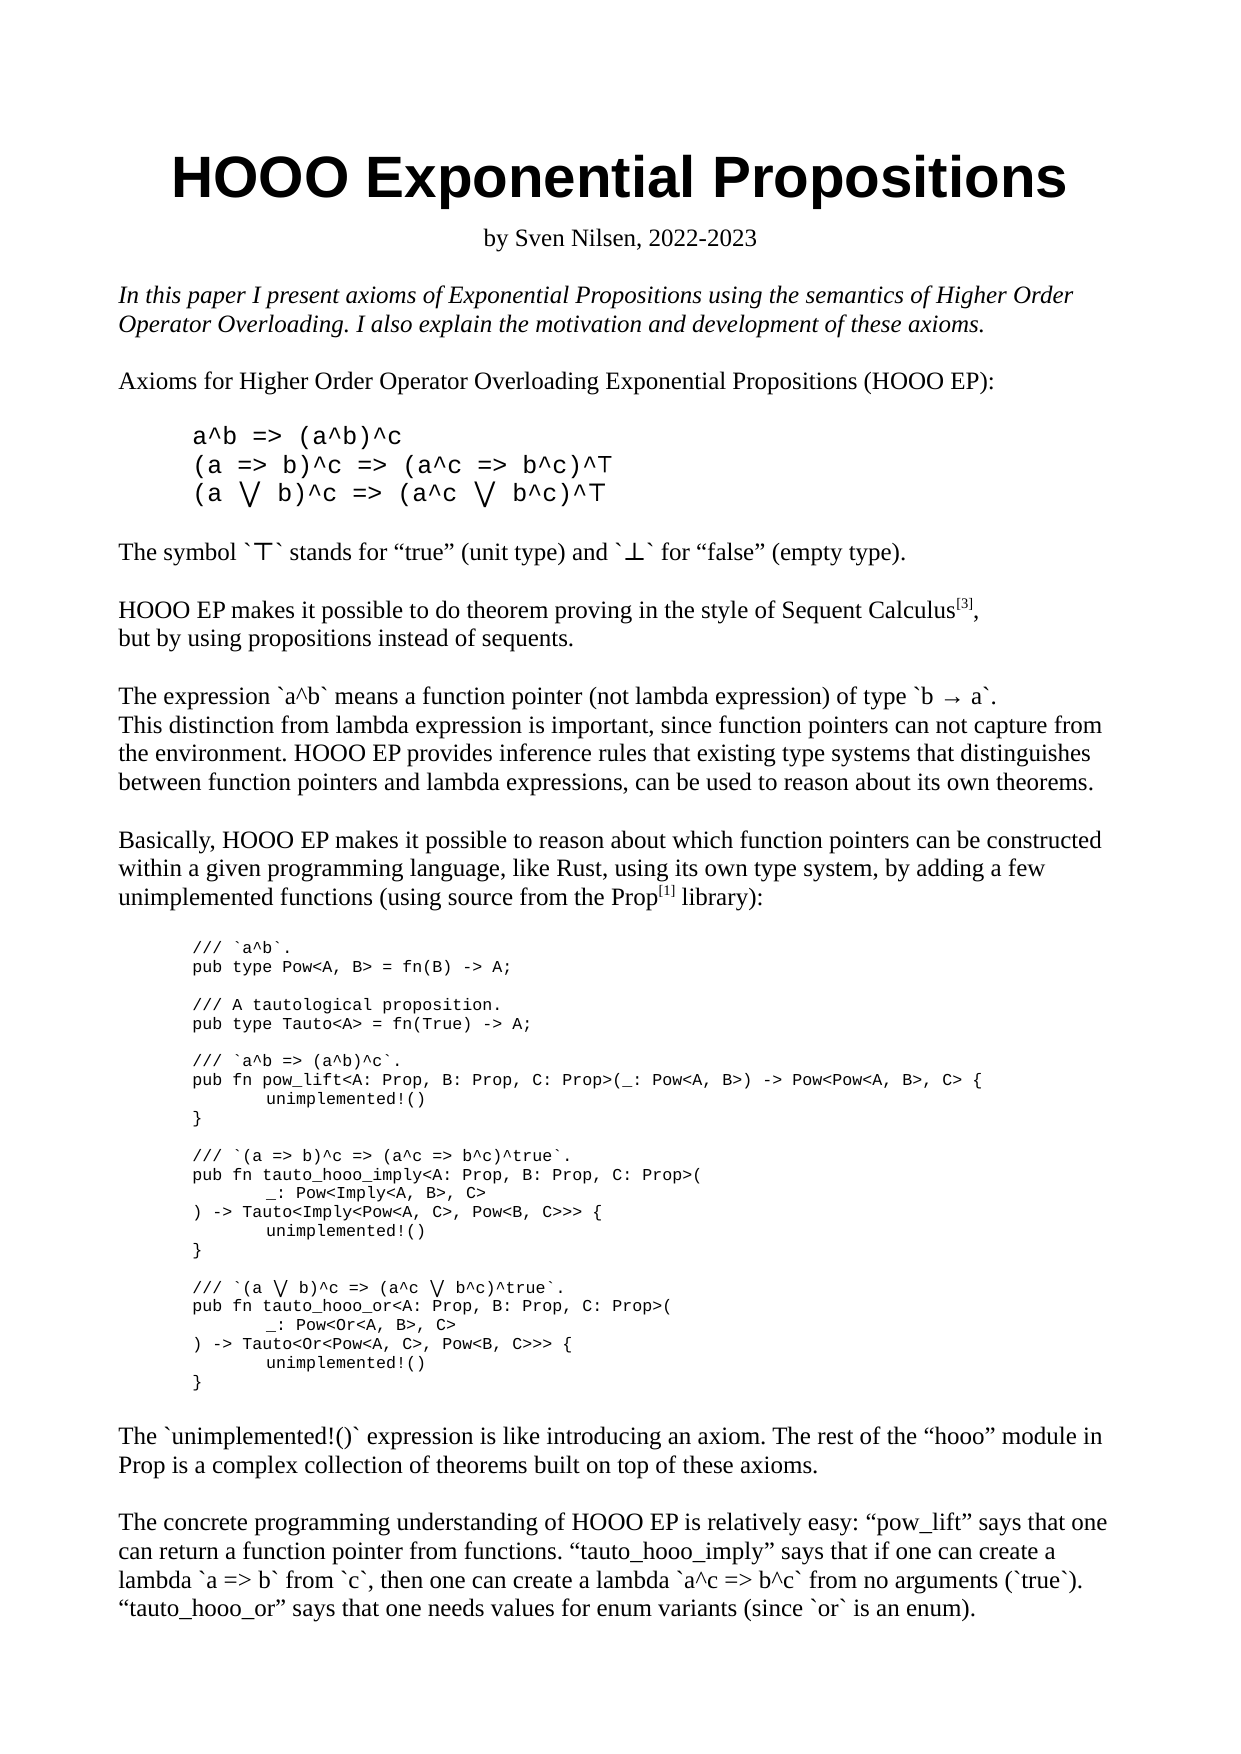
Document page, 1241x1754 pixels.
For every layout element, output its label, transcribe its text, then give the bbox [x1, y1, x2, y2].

text pub fn tauto_hooo_or<A: Prop, B: Prop, C: Prop>( [118, 1298, 1122, 1317]
text /// `a^b`. [118, 940, 1122, 959]
text (a => b)^c => (a^c => b^c)^⊤ [118, 452, 1122, 481]
text (a ⋁ b)^c => (a^c ⋁ b^c)^⊤ [118, 481, 1122, 509]
text _: Pow<Or<A, B>, C> [118, 1317, 1122, 1336]
text pub fn pow_lift<A: Prop, B: Prop, C: Prop>(_: Pow<A, B>) -> Pow<Pow<A, B>, C> { [118, 1072, 1122, 1091]
text pub type Pow<A, B> = fn(B) -> A; /// A tautological proposition. [118, 959, 1122, 1015]
text unimplemented!() [118, 1354, 1122, 1373]
text The symbol `⊤` stands for “true” (unit type) and `⊥` for “false” (empty type). HOOO EP makes it possible to do theorem proving in the style of Sequent Calculus[3], [118, 537, 1122, 623]
text Axioms for Higher Order Operator Overloading Exponential Propositions (HOOO EP): [118, 366, 1122, 395]
text In this paper I present axioms of Exponential Propositions using the semantics of Higher Order Operator Overloading. I also explain the motivation and development of these axioms. [118, 280, 1122, 338]
text ) -> Tauto<Imply<Pow<A, C>, Pow<B, C>>> { [118, 1204, 1122, 1223]
text } [118, 1373, 1122, 1392]
text Basically, HOOO EP makes it possible to reason about which function pointers can be constructed within a given programming language, like Rust, using its own type system, by adding a few unimplemented functions (using source from the Prop[1] library): [118, 825, 1122, 911]
text pub fn tauto_hooo_imply<A: Prop, B: Prop, C: Prop>( [118, 1166, 1122, 1185]
text a^b => (a^b)^c [118, 424, 1122, 452]
text This distinction from lambda expression is important, since function pointers can not capture from the environment. HOOO EP provides inference rules that existing type systems that distinguishes between function pointers and lambda expressions, can be used to reason about its own theorems. [118, 710, 1122, 796]
text } /// `(a => b)^c => (a^c => b^c)^true`. [118, 1109, 1122, 1166]
text by Sven Nilsen, 2022-2023 [118, 223, 1122, 251]
text pub type Tauto<A> = fn(True) -> A; /// `a^b => (a^b)^c`. [118, 1015, 1122, 1072]
text ) -> Tauto<Or<Pow<A, C>, Pow<B, C>>> { [118, 1336, 1122, 1354]
title HOOO Exponential Propositions [118, 143, 1122, 210]
text unimplemented!() [118, 1223, 1122, 1241]
text The expression `a^b` means a function pointer (not lambda expression) of type `b → a`. [118, 681, 1122, 710]
text The `unimplemented!()` expression is like introducing an axiom. The rest of the “hooo” module in Prop is a complex collection of theorems built on top of these axioms. [118, 1421, 1122, 1478]
text unimplemented!() [118, 1091, 1122, 1109]
text The concrete programming understanding of HOOO EP is relatively easy: “pow_lift” says that one can return a function pointer from functions. “tauto_hooo_imply” says that if one can create a lambda `a => b` from `c`, then one can create a lambda `a^c => b^c` from no arguments (`true`). “tauto_hooo_or” says that one needs values for enum variants (since `or` is an enum). [118, 1507, 1122, 1622]
text but by using propositions instead of sequents. [118, 623, 1122, 652]
text } /// `(a ⋁ b)^c => (a^c ⋁ b^c)^true`. [118, 1241, 1122, 1298]
text _: Pow<Imply<A, B>, C> [118, 1185, 1122, 1204]
